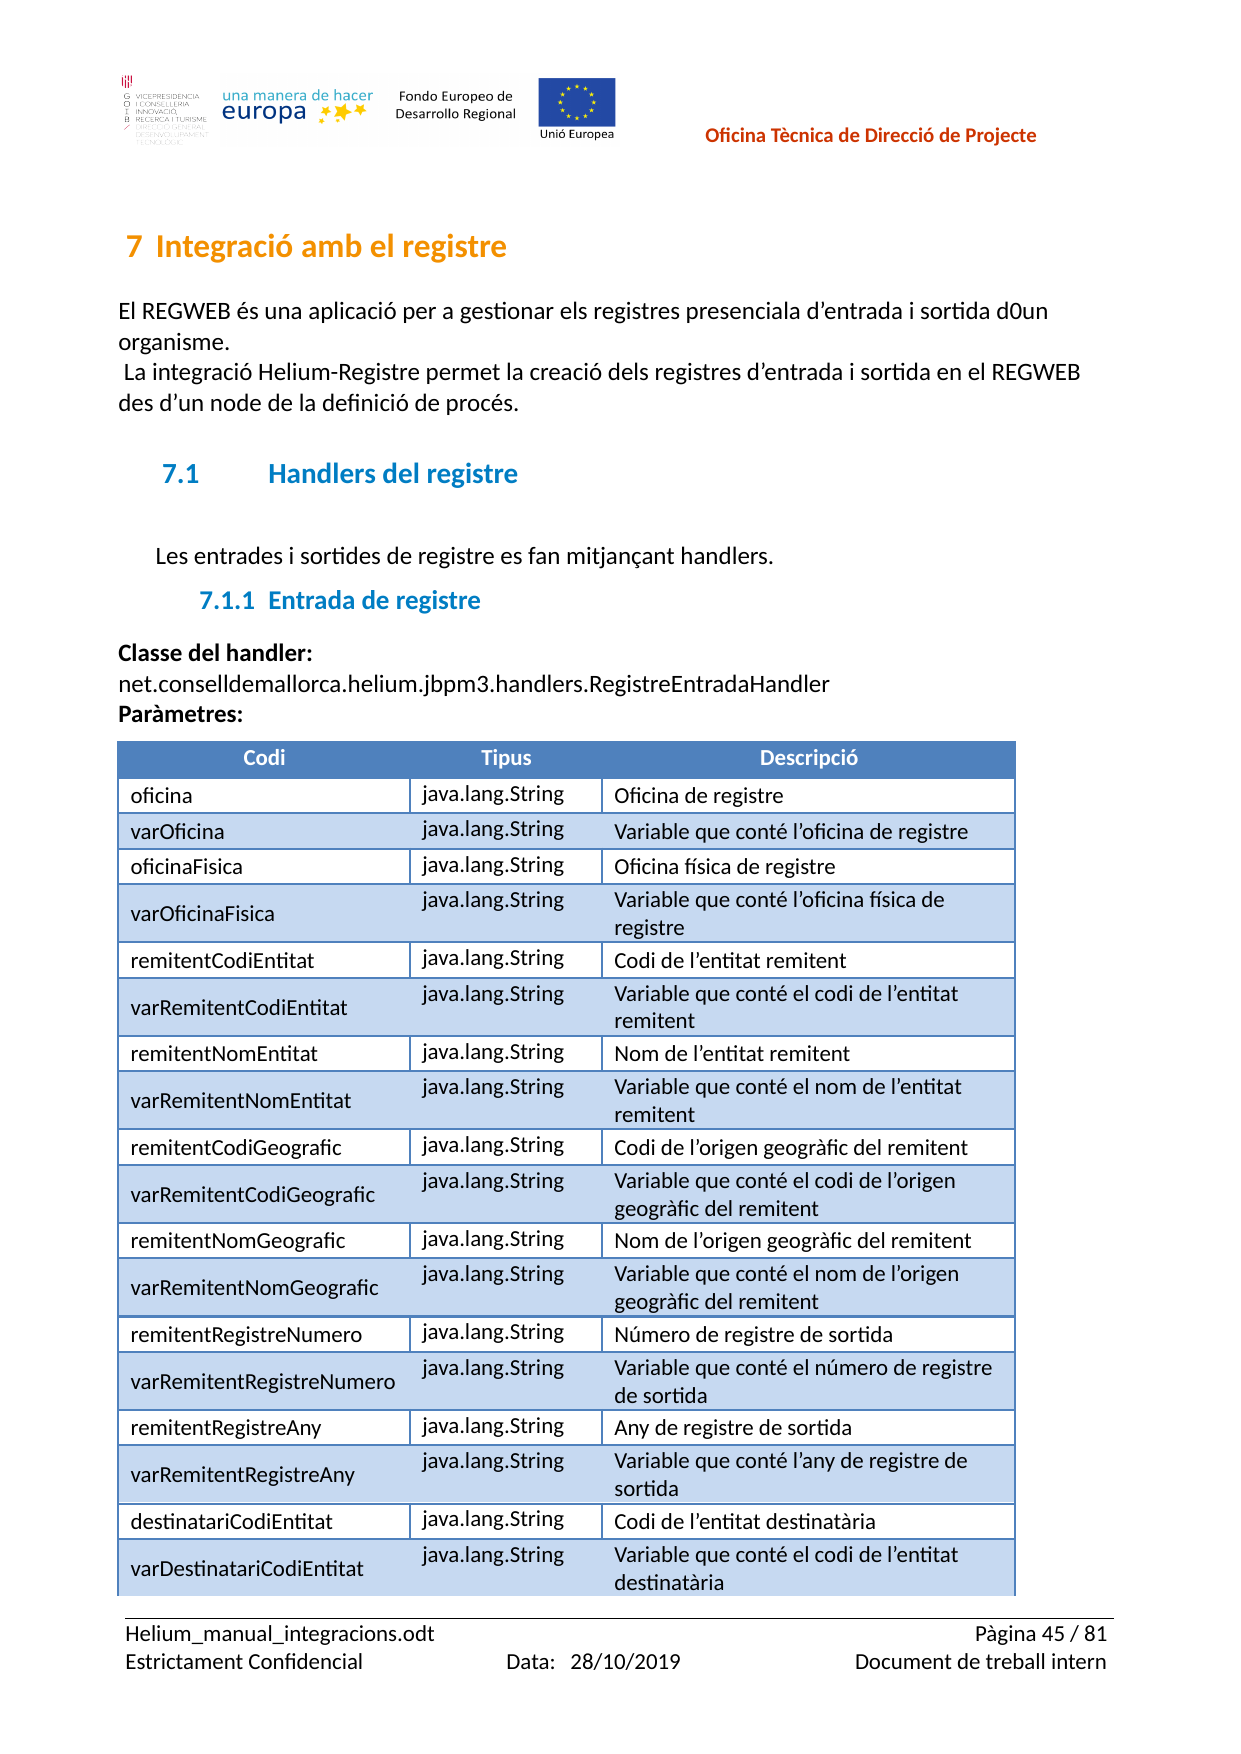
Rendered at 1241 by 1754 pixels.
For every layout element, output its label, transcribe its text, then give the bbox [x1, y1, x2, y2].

table_cell Nom de l’entitat remitent [603, 1037, 1014, 1070]
table_cell remitentRegistreNumero [119, 1318, 409, 1351]
text Les entrades i sortides de registre es fan mitjançant handlers. [155, 540, 1122, 571]
table_cell varOficinaFisica [119, 885, 410, 941]
table_cell varRemitentCodiEntitat [119, 979, 410, 1035]
table_cell Codi de l’entitat destinatària [603, 1505, 1014, 1538]
table_cell Codi de l’origen geogràfic del remitent [603, 1130, 1014, 1164]
table_cell Oficina física de registre [603, 850, 1014, 883]
subtitle Integració amb el registre [118, 225, 1122, 266]
table_cell Codi de l’entitat remitent [603, 943, 1014, 977]
table_cell Variable que conté el codi de l’origen geogràfic del remitent [602, 1166, 1014, 1222]
table_cell java.lang.String [411, 1505, 601, 1538]
table_cell remitentCodiGeografic [119, 1130, 409, 1164]
text El REGWEB és una aplicació per a gestionar els registres presenciala d’entrada i sortida d0un organisme. La integració Helium-Registre permet la creació dels registres d’entrada i sortida en el REGWEB des d’un node de la definició de procés. [118, 295, 1122, 417]
table_cell java.lang.String [411, 1411, 601, 1444]
picture [118, 73, 213, 147]
table_cell java.lang.String [411, 943, 601, 977]
table_cell varRemitentCodiGeografic [119, 1166, 410, 1222]
picture [219, 73, 621, 147]
table_cell java.lang.String [411, 1224, 601, 1257]
table_cell Variable que conté el nom de l’entitat remitent [602, 1072, 1014, 1128]
text Paràmetres: [118, 698, 1122, 729]
table_cell Variable que conté el nom de l’origen geogràfic del remitent [602, 1259, 1014, 1315]
table_cell Variable que conté el número de registre de sortida [602, 1353, 1014, 1409]
table_cell java.lang.String [411, 779, 601, 812]
table_cell java.lang.String [410, 1353, 602, 1409]
table_cell varOficina [119, 814, 410, 848]
table_cell java.lang.String [410, 979, 602, 1035]
table_cell java.lang.String [410, 1072, 602, 1128]
table_cell java.lang.String [410, 1540, 602, 1596]
table_cell remitentCodiEntitat [119, 943, 409, 977]
table_header Codi [119, 744, 410, 777]
table_cell java.lang.String [410, 1259, 602, 1315]
table_cell java.lang.String [410, 885, 602, 941]
table_cell java.lang.String [411, 1037, 601, 1070]
table_cell Any de registre de sortida [603, 1411, 1014, 1444]
table_cell remitentNomGeografic [119, 1224, 409, 1257]
table_cell java.lang.String [411, 1130, 601, 1164]
table_cell Variable que conté l’any de registre de sortida [602, 1446, 1014, 1502]
subtitle Entrada de registre [193, 583, 1122, 616]
table_cell java.lang.String [410, 1166, 602, 1222]
table_cell Variable que conté l’oficina de registre [602, 814, 1014, 848]
table_cell oficina [119, 779, 409, 812]
subtitle Handlers del registre [155, 455, 1122, 490]
table_cell oficinaFisica [119, 850, 409, 883]
text Classe del handler: [118, 637, 1122, 668]
table_cell Variable que conté l’oficina física de registre [602, 885, 1014, 941]
table_cell Variable que conté el codi de l’entitat destinatària [602, 1540, 1014, 1596]
table_cell Variable que conté el codi de l’entitat remitent [602, 979, 1014, 1035]
text net.conselldemallorca.helium.jbpm3.handlers.RegistreEntradaHandler [118, 668, 1122, 698]
table_cell Oficina de registre [603, 779, 1014, 812]
table_cell java.lang.String [410, 1446, 602, 1502]
table_cell remitentRegistreAny [119, 1411, 409, 1444]
table_cell java.lang.String [411, 1318, 601, 1351]
table_cell varRemitentNomGeografic [119, 1259, 410, 1315]
table_cell java.lang.String [411, 850, 601, 883]
table_header Tipus [410, 744, 602, 777]
table_header Descripció [602, 744, 1014, 777]
table_cell remitentNomEntitat [119, 1037, 409, 1070]
table_cell Nom de l’origen geogràfic del remitent [603, 1224, 1014, 1257]
table_cell java.lang.String [410, 814, 602, 848]
table_cell varDestinatariCodiEntitat [119, 1540, 410, 1596]
table_cell varRemitentRegistreNumero [119, 1353, 410, 1409]
table_cell varRemitentRegistreAny [119, 1446, 410, 1502]
table_cell Número de registre de sortida [603, 1318, 1014, 1351]
table_cell varRemitentNomEntitat [119, 1072, 410, 1128]
table_cell destinatariCodiEntitat [119, 1505, 409, 1538]
